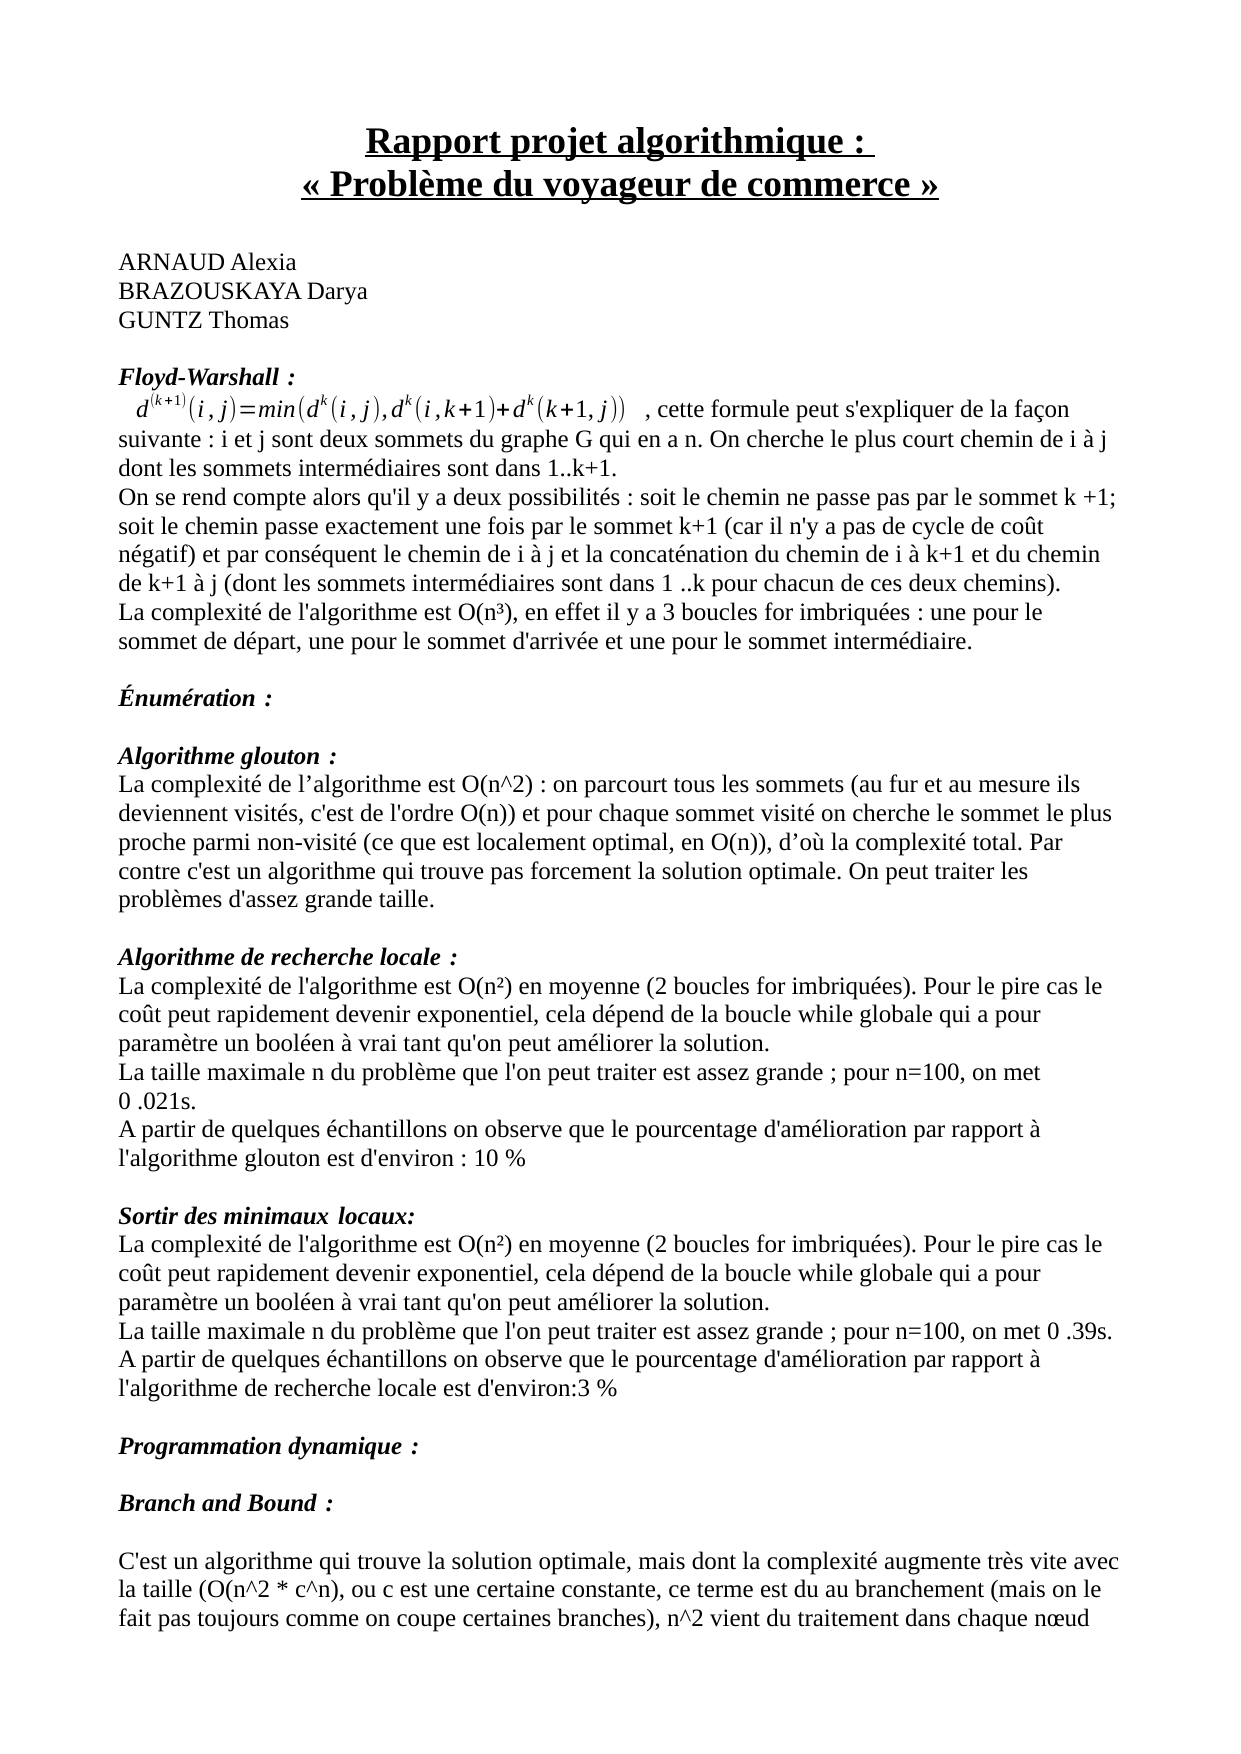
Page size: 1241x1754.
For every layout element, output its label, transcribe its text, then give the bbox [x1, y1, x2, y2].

text A partir de quelques échantillons on observe que le pourcentage d'amélioration par rapport à l'algorithme de recherche locale est d'environ:3 % [118, 1344, 1122, 1402]
text La complexité de l'algorithme est O(n²) en moyenne (2 boucles for imbriquées). Pour le pire cas le coût peut rapidement devenir exponentiel, cela dépend de la boucle while globale qui a pour paramètre un booléen à vrai tant qu'on peut améliorer la solution. [118, 971, 1122, 1057]
text Rapport projet algorithmique : [118, 118, 1122, 161]
text La complexité de l'algorithme est O(n²) en moyenne (2 boucles for imbriquées). Pour le pire cas le coût peut rapidement devenir exponentiel, cela dépend de la boucle while globale qui a pour paramètre un booléen à vrai tant qu'on peut améliorer la solution. [118, 1229, 1122, 1316]
text Algorithme de recherche locale : [118, 942, 1122, 971]
text On se rend compte alors qu'il y a deux possibilités : soit le chemin ne passe pas par le sommet k +1; soit le chemin passe exactement une fois par le sommet k+1 (car il n'y a pas de cycle de coût négatif) et par conséquent le chemin de i à j et la concaténation du chemin de i à k+1 et du chemin de k+1 à j (dont les sommets intermédiaires sont dans 1 ..k pour chacun de ces deux chemins). [118, 482, 1122, 597]
text La taille maximale n du problème que l'on peut traiter est assez grande ; pour n=100, on met 0 .39s. [118, 1316, 1122, 1344]
text La complexité de l'algorithme est O(n³), en effet il y a 3 boucles for imbriquées : une pour le sommet de départ, une pour le sommet d'arrivée et une pour le sommet intermédiaire. [118, 597, 1122, 654]
text Floyd-Warshall : [118, 362, 1122, 391]
text , cette formule peut s'expliquer de la façon suivante : i et j sont deux sommets du graphe G qui en a n. On cherche le plus court chemin de i à j dont les sommets intermédiaires sont dans 1..k+1. [118, 391, 1122, 482]
text A partir de quelques échantillons on observe que le pourcentage d'amélioration par rapport à l'algorithme glouton est d'environ : 10 % [118, 1114, 1122, 1172]
text La taille maximale n du problème que l'on peut traiter est assez grande ; pour n=100, on met 0 .021s. [118, 1057, 1122, 1114]
text « Problème du voyageur de commerce » [118, 161, 1122, 204]
text ARNAUD Alexia [118, 247, 1122, 276]
text La complexité de l’algorithme est O(n^2) : on parcourt tous les sommets (au fur et au mesure ils deviennent visités, c'est de l'ordre O(n)) et pour chaque sommet visité on cherche le sommet le plus proche parmi non-visité (ce que est localement optimal, en O(n)), d’où la complexité total. Par contre c'est un algorithme qui trouve pas forcement la solution optimale. On peut traiter les problèmes d'assez grande taille. [118, 769, 1122, 913]
text C'est un algorithme qui trouve la solution optimale, mais dont la complexité augmente très vite avec la taille (O(n^2 * c^n), ou c est une certaine constante, ce terme est du au branchement (mais on le fait pas toujours comme on coupe certaines branches), n^2 vient du traitement dans chaque nœud [118, 1546, 1122, 1632]
text GUNTZ Thomas [118, 305, 1122, 334]
text Programmation dynamique : [118, 1431, 1122, 1459]
text Algorithme glouton : [118, 741, 1122, 769]
text Branch and Bound : [118, 1488, 1122, 1517]
text Sortir des minimaux locaux: [118, 1201, 1122, 1229]
text BRAZOUSKAYA Darya [118, 276, 1122, 305]
text Énumération : [118, 683, 1122, 712]
